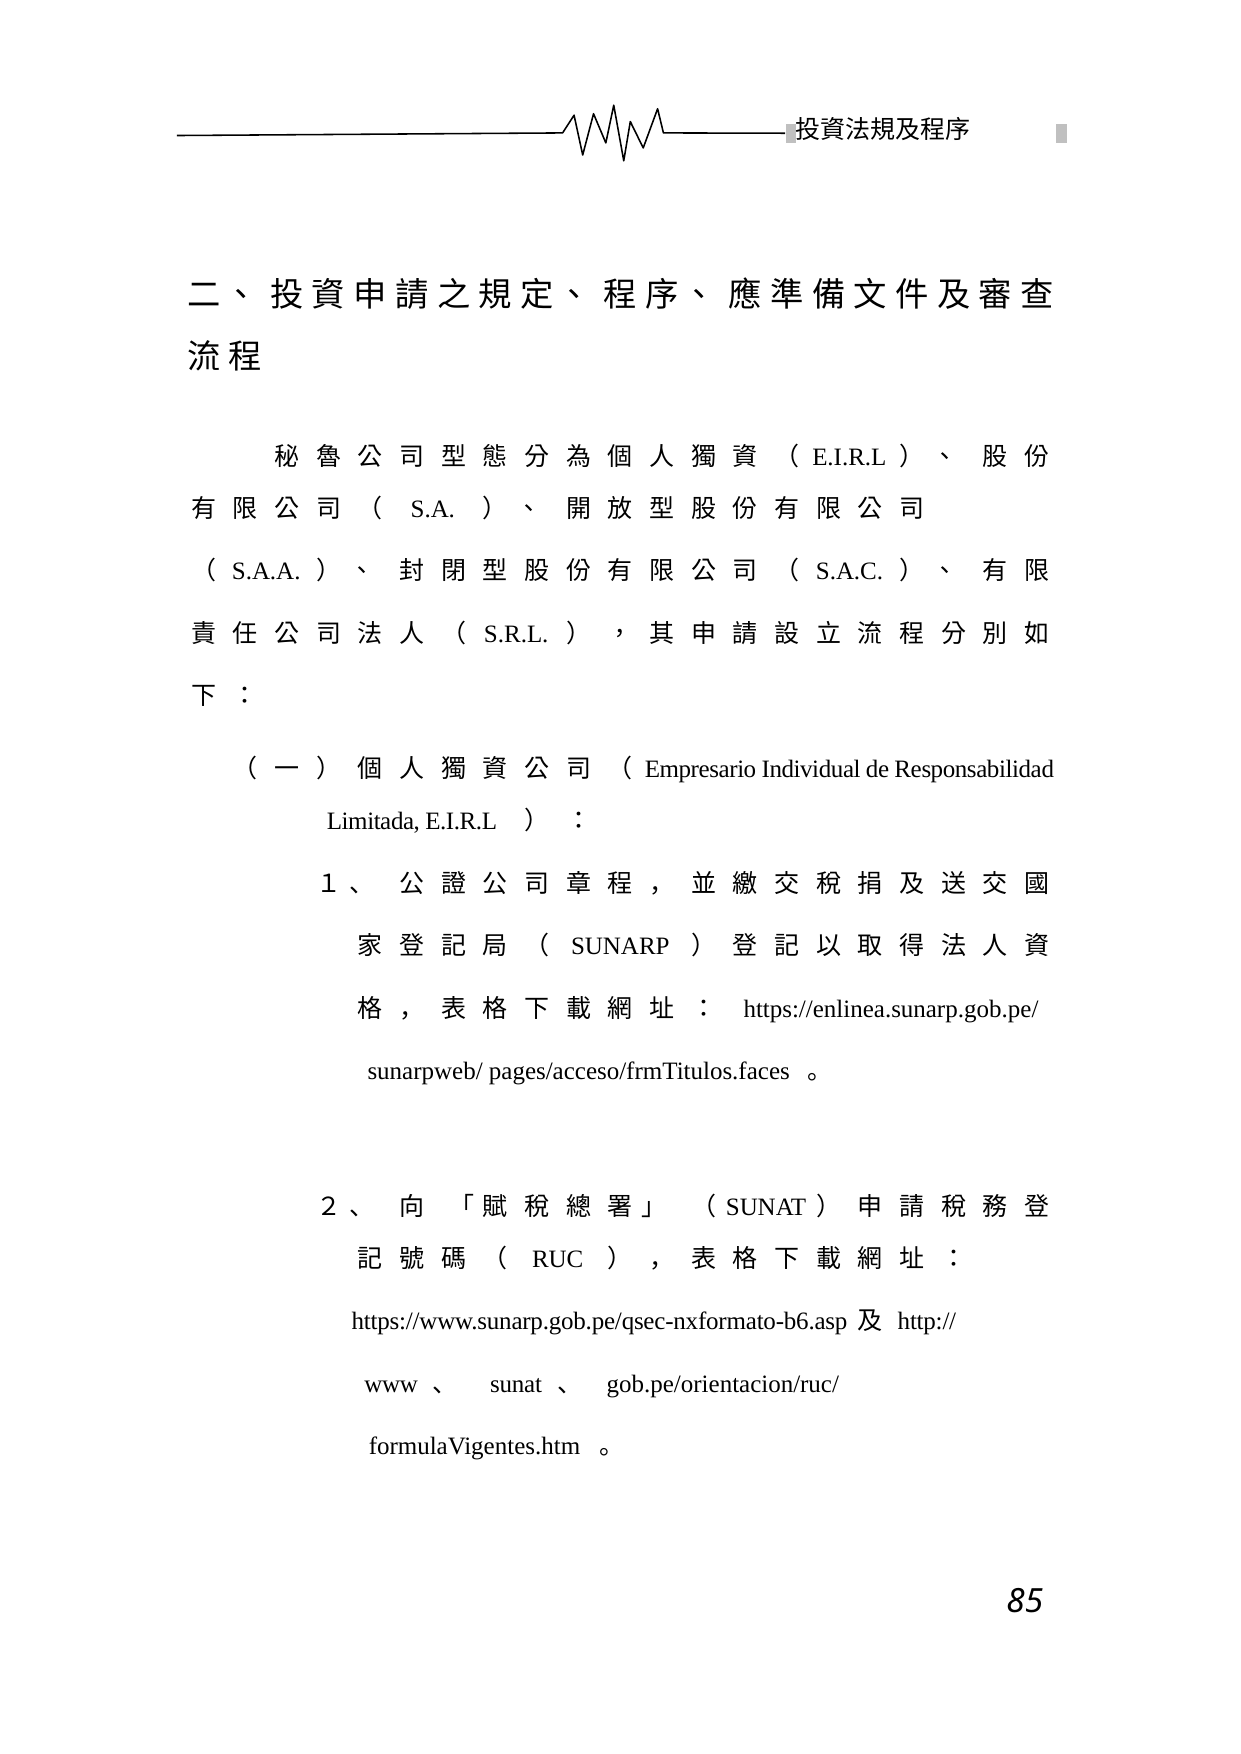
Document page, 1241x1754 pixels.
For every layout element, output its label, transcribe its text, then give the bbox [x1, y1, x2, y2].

text １、公證公司章程，並繳交稅捐及送交國家登記局（SUNARP）登記以取得法人資格，表格下載網址：https://enlinea.sunarp.gob.pe/sunarpweb/ pages/acceso/frmTitulos.faces。 [281, 839, 1058, 1089]
text ２、向「賦稅總署」（SUNAT）申請稅務登記號碼（RUC），表格下載網址：https://www.sunarp.gob.pe/qsec-nxformato-b6.asp及http://www、sunat、gob.pe/orientacion/ruc/formulaVigentes.htm。 [281, 1152, 1058, 1464]
text （一）個人獨資公司（Empresario Individual de Responsabilidad Limitada, E.I.R.L）： [207, 714, 1058, 839]
text 二、投資申請之規定、程序、應準備文件及審查流程 [183, 250, 1058, 375]
text 秘魯公司型態分為個人獨資（E.I.R.L）、股份有限公司（S.A.）、開放型股份有限公司（S.A.A.）、封閉型股份有限公司（S.A.C.）、有限責任公司法人（S.R.L.），其申請設立流程分別如下： [183, 402, 1058, 714]
